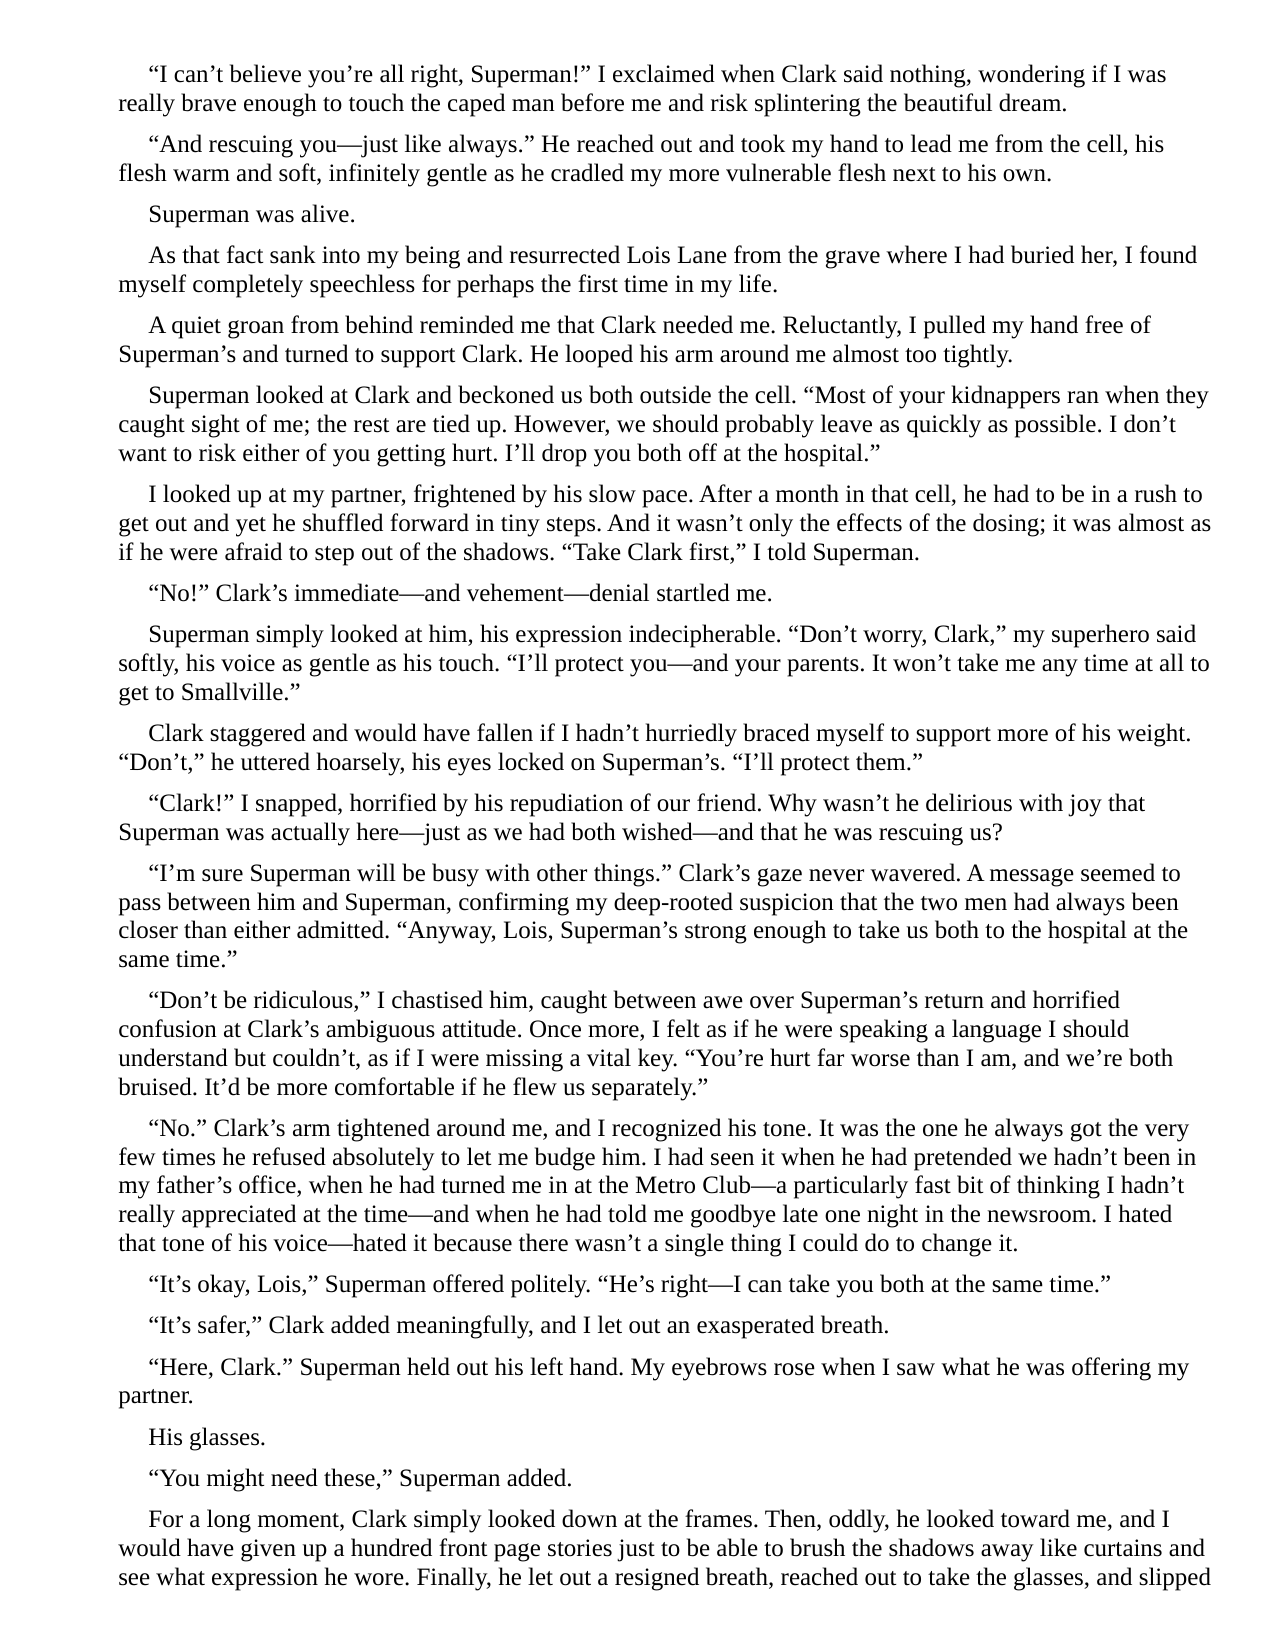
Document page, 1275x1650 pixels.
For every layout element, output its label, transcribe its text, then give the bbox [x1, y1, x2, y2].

text “It’s safer,” Clark added meaningfully, and I let out an exasperated breath. [118, 1310, 1216, 1339]
text “Clark!” I snapped, horrified by his repudiation of our friend. Why wasn’t he delirious with joy that Superman was actually here—just as we had both wished—and that he was rescuing us? [118, 788, 1216, 845]
text “I can’t believe you’re all right, Superman!” I exclaimed when Clark said nothing, wondering if I was really brave enough to touch the caped man before me and risk splintering the beautiful dream. [118, 59, 1216, 117]
text Clark staggered and would have fallen if I hadn’t hurriedly braced myself to support more of his weight. “Don’t,” he uttered hoarsely, his eyes locked on Superman’s. “I’ll protect them.” [118, 718, 1216, 775]
text A quiet groan from behind reminded me that Clark needed me. Reluctantly, I pulled my hand free of Superman’s and turned to support Clark. He looped his arm around me almost too tightly. [118, 310, 1216, 368]
text As that fact sank into my being and resurrected Lois Lane from the grave where I had buried her, I found myself completely speechless for perhaps the first time in my life. [118, 240, 1216, 298]
text “It’s okay, Lois,” Superman offered politely. “He’s right—I can take you both at the same time.” [118, 1269, 1216, 1298]
text “Don’t be ridiculous,” I chastised him, caught between awe over Superman’s return and horrified confusion at Clark’s ambiguous attitude. Once more, I felt as if he were speaking a language I should understand but couldn’t, as if I were missing a vital key. “You’re hurt far worse than I am, and we’re both bruised. It’d be more comfortable if he flew us separately.” [118, 985, 1216, 1100]
text Superman looked at Clark and beckoned us both outside the cell. “Most of your kidnappers ran when they caught sight of me; the rest are tied up. However, we should probably leave as quickly as possible. I don’t want to risk either of you getting hurt. I’ll drop you both off at the hospital.” [118, 380, 1216, 467]
text “No.” Clark’s arm tightened around me, and I recognized his tone. It was the one he always got the very few times he refused absolutely to let me budge him. I had seen it when he had pretended we hadn’t been in my father’s office, when he had turned me in at the Metro Club—a particularly fast bit of thinking I hadn’t really appreciated at the time—and when he had told me goodbye late one night in the newsroom. I hated that tone of his voice—hated it because there wasn’t a single thing I could do to change it. [118, 1113, 1216, 1257]
text Superman was alive. [118, 199, 1216, 228]
text “I’m sure Superman will be busy with other things.” Clark’s gaze never wavered. A message seemed to pass between him and Superman, confirming my deep-rooted suspicion that the two men had always been closer than either admitted. “Anyway, Lois, Superman’s strong enough to take us both to the hospital at the same time.” [118, 858, 1216, 973]
text “And rescuing you—just like always.” He reached out and took my hand to lead me from the cell, his flesh warm and soft, infinitely gentle as he cradled my more vulnerable flesh next to his own. [118, 129, 1216, 187]
text “No!” Clark’s immediate—and vehement—denial startled me. [118, 578, 1216, 607]
text Superman simply looked at him, his expression indecipherable. “Don’t worry, Clark,” my superhero said softly, his voice as gentle as his touch. “I’ll protect you—and your parents. It won’t take me any time at all to get to Smallville.” [118, 619, 1216, 705]
text For a long moment, Clark simply looked down at the frames. Then, oddly, he looked toward me, and I would have given up a hundred front page stories just to be able to brush the shadows away like curtains and see what expression he wore. Finally, he let out a resigned breath, reached out to take the glasses, and slipped [118, 1504, 1216, 1590]
text I looked up at my partner, frightened by his slow pace. After a month in that cell, he had to be in a rush to get out and yet he shuffled forward in tiny steps. And it wasn’t only the effects of the dosing; it was almost as if he were afraid to step out of the shadows. “Take Clark first,” I told Superman. [118, 479, 1216, 565]
text “Here, Clark.” Superman held out his left hand. My eyebrows rose when I saw what he was offering my partner. [118, 1352, 1216, 1409]
text His glasses. [118, 1422, 1216, 1450]
text “You might need these,” Superman added. [118, 1463, 1216, 1492]
